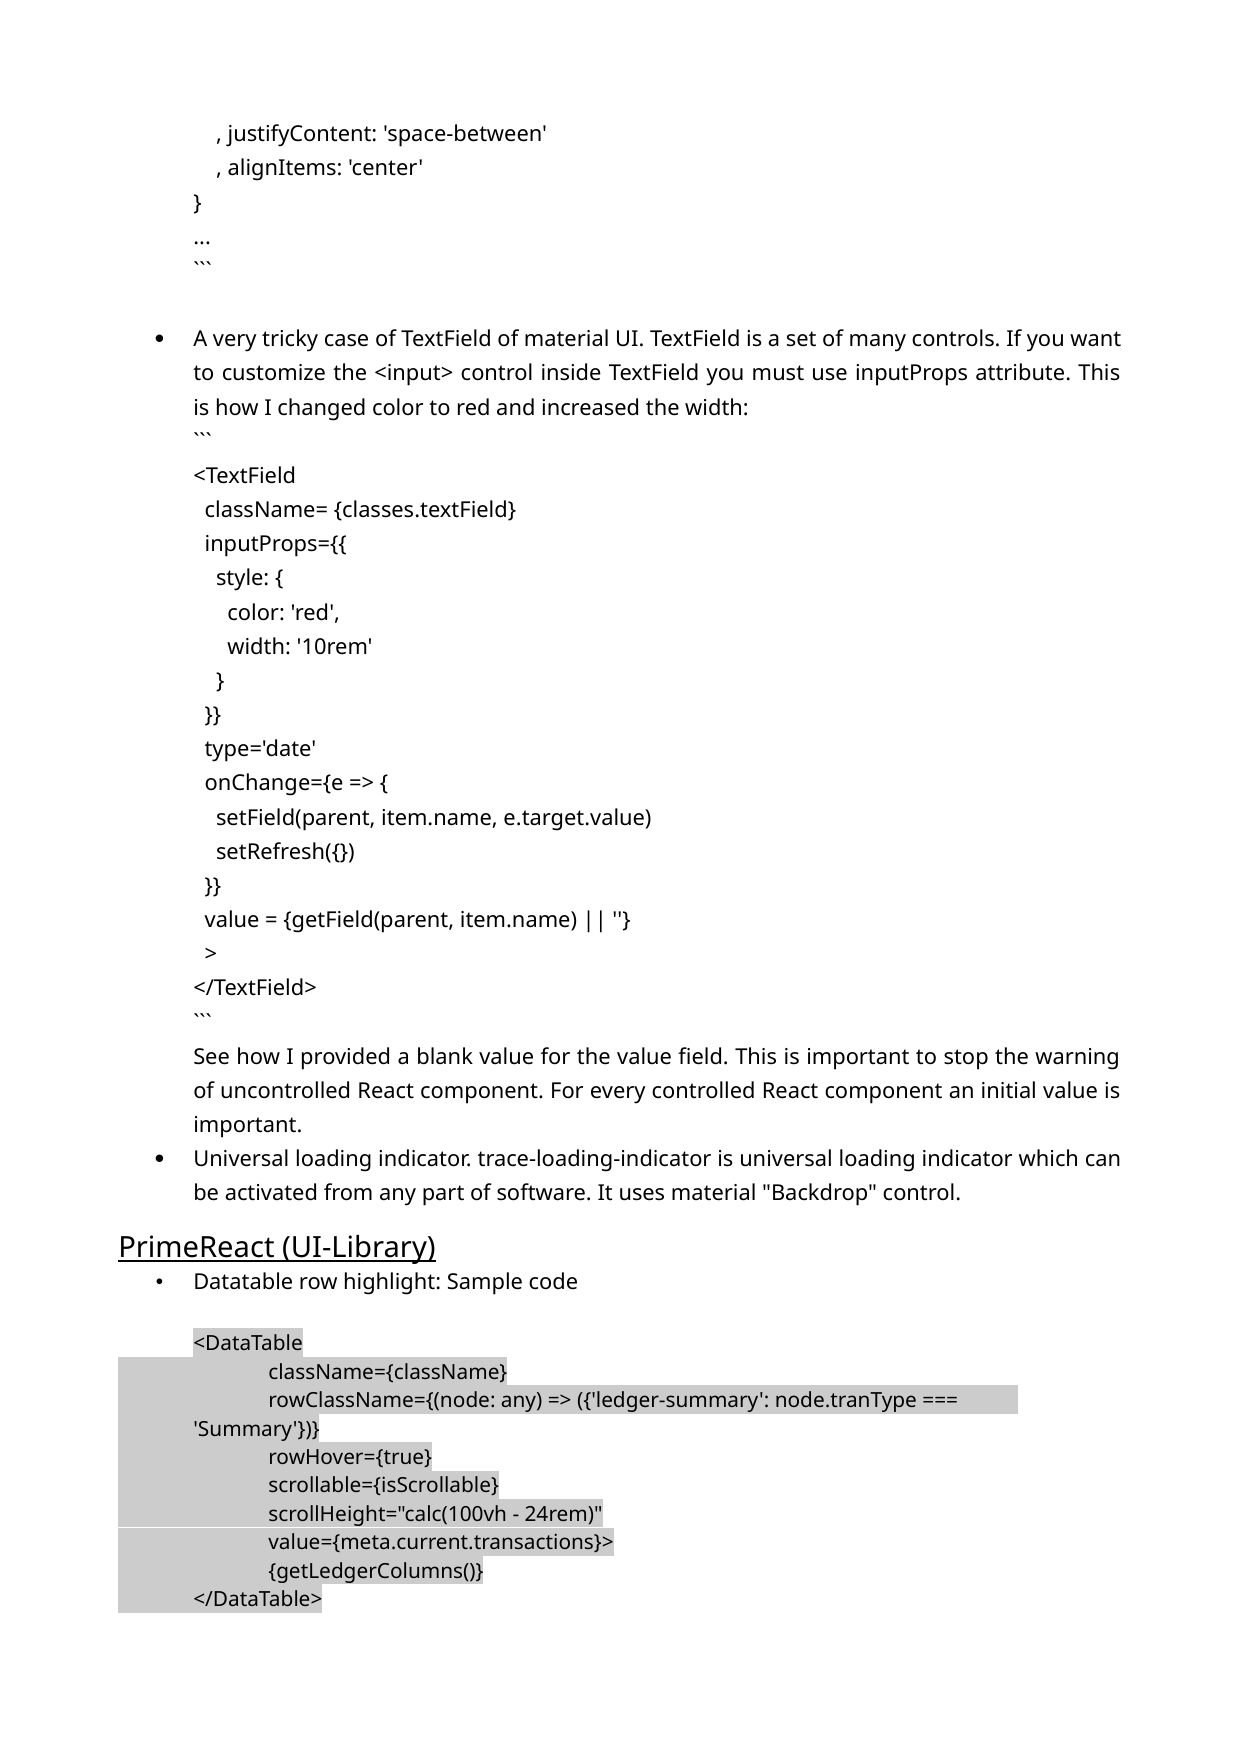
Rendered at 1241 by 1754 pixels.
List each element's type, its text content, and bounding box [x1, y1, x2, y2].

list A very tricky case of TextField of material UI. TextField is a set of many controls. If you want to customize the <input> control inside TextField you must use inputProps attribute. This is how I changed color to red and increased the width: [156, 323, 1122, 421]
list Universal loading indicator. trace-loading-indicator is universal loading indicator which can be activated from any part of software. It uses material "Backdrop" control. [156, 1143, 1122, 1207]
text rowHover={true} [118, 1442, 1122, 1471]
list Datatable row highlight: Sample code [156, 1266, 1122, 1296]
text ``` [193, 255, 1122, 284]
text } [193, 665, 1122, 694]
text type='date' [193, 733, 1122, 763]
text scrollHeight="calc(100vh - 24rem)" [118, 1499, 1122, 1527]
text }} [193, 699, 1122, 729]
text See how I provided a blank value for the value field. This is important to stop the warning of uncontrolled React component. For every controlled React component an initial value is important. [193, 1041, 1122, 1139]
text value={meta.current.transactions}> [118, 1527, 1122, 1556]
text </DataTable> [118, 1584, 1122, 1613]
text ``` [193, 1006, 1122, 1036]
text color: 'red', [193, 596, 1122, 626]
text rowClassName={(node: any) => ({'ledger-summary': node.tranType === 'Summary'})} [118, 1385, 1122, 1442]
subtitle PrimeReact (UI-Library) [118, 1226, 1122, 1266]
text onChange={e => { [193, 767, 1122, 797]
text setField(parent, item.name, e.target.value) [193, 801, 1122, 831]
text <TextField [193, 460, 1122, 489]
text {getLedgerColumns()} [118, 1556, 1122, 1584]
text setRefresh({}) [193, 836, 1122, 865]
text <DataTable [118, 1328, 1122, 1357]
text , alignItems: 'center' [193, 152, 1122, 182]
text ``` [193, 426, 1122, 455]
text } [193, 186, 1122, 216]
text scrollable={isScrollable} [118, 1471, 1122, 1499]
text width: '10rem' [193, 631, 1122, 660]
text }} [193, 870, 1122, 899]
text className= {classes.textField} [193, 494, 1122, 524]
text </TextField> [193, 972, 1122, 1002]
text value = {getField(parent, item.name) || ''} [193, 904, 1122, 934]
text ... [193, 221, 1122, 250]
text , justifyContent: 'space-between' [193, 118, 1122, 148]
text inputProps={{ [193, 528, 1122, 558]
text style: { [193, 562, 1122, 592]
text className={className} [118, 1357, 1122, 1385]
text > [193, 938, 1122, 968]
